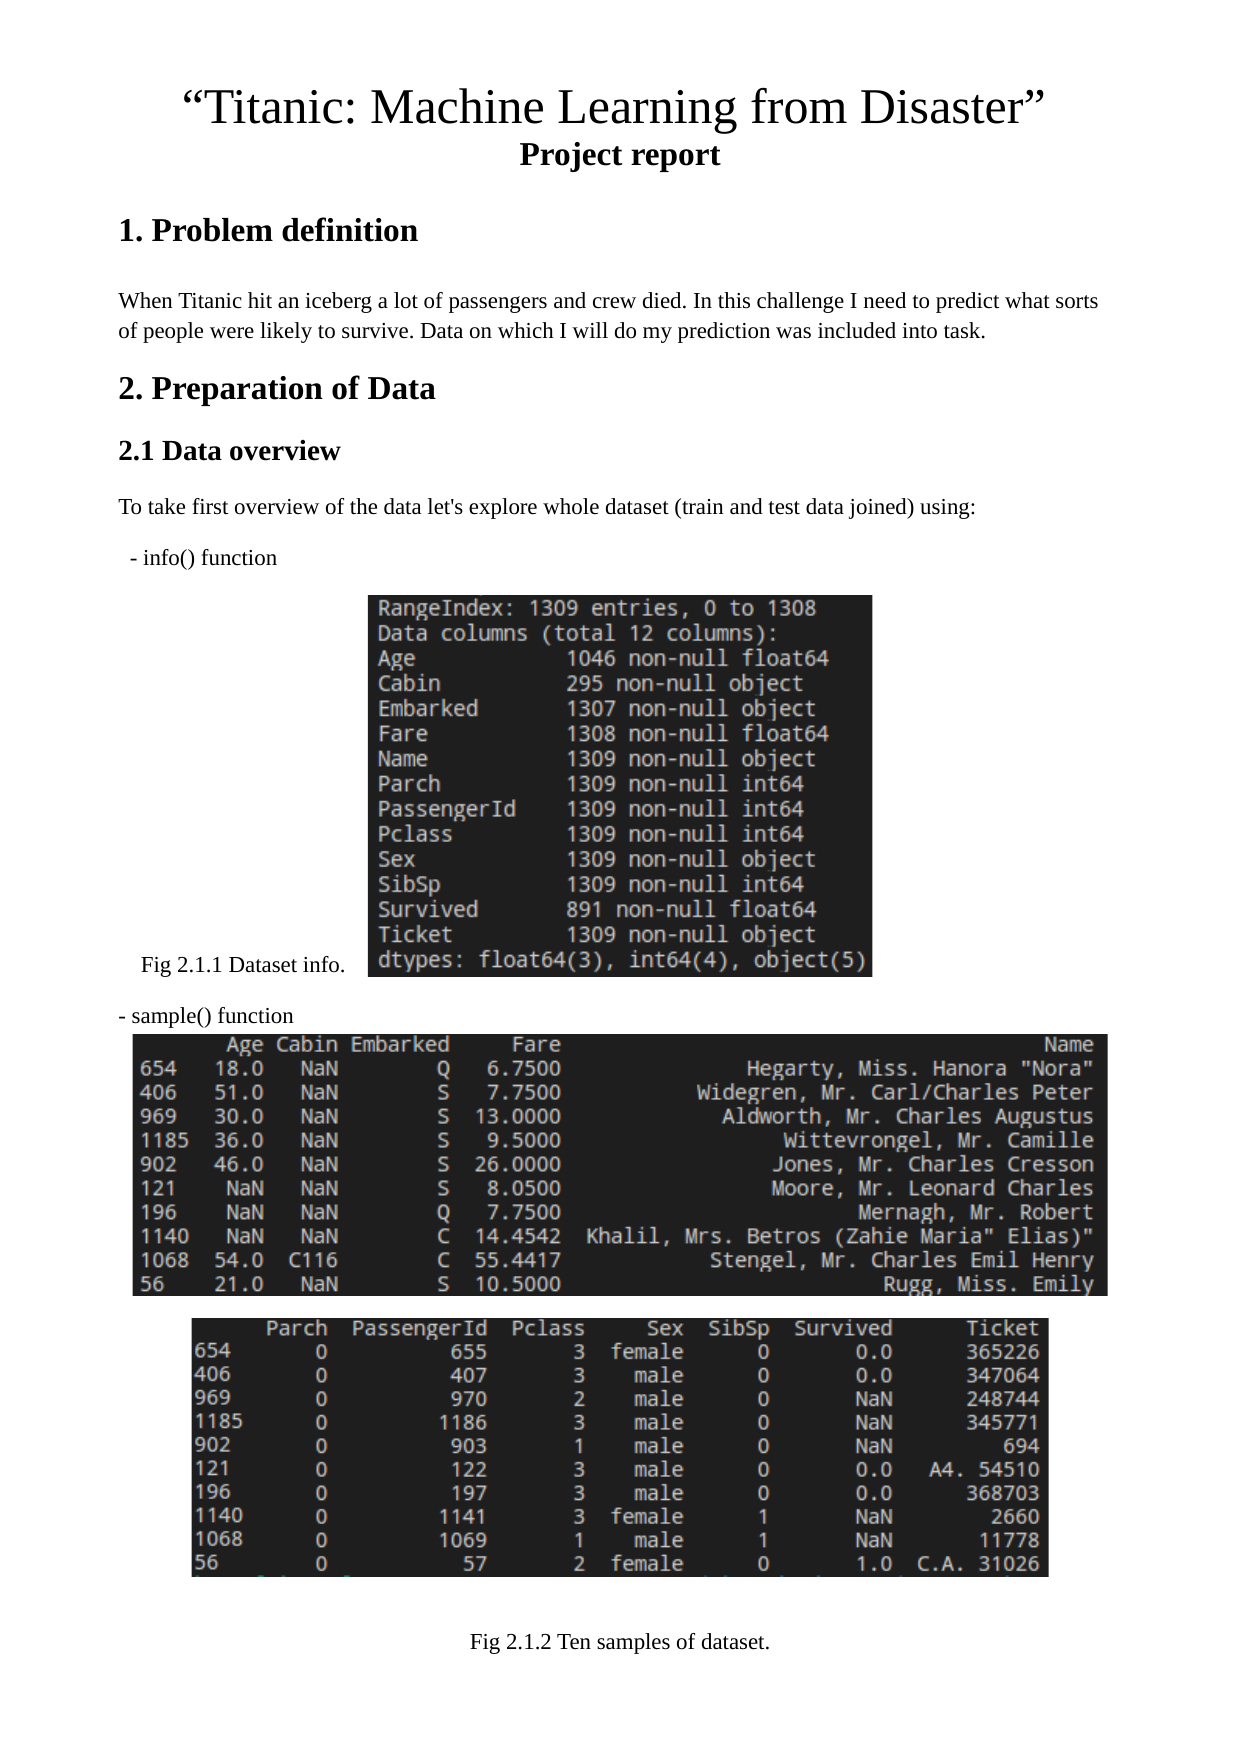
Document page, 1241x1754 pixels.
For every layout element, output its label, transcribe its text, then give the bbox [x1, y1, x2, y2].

text 1. Problem definition [118, 211, 1122, 249]
text Fig 2.1.2 Ten samples of dataset. [118, 1628, 1122, 1654]
picture [191, 1318, 1049, 1577]
picture [367, 595, 873, 977]
text To take first overview of the data let's explore whole dataset (train and test data joined) using: [118, 493, 1122, 519]
text 2. Preparation of Data [118, 369, 1122, 407]
picture [132, 1034, 1108, 1296]
text - info() function [118, 544, 1122, 570]
text “Titanic: Machine Learning from Disaster” [118, 77, 1122, 134]
text When Titanic hit an iceberg a lot of passengers and crew died. In this challenge I need to predict what sorts of people were likely to survive. Data on which I will do my prediction was included into task. [118, 287, 1122, 344]
text - sample() function [118, 1002, 1122, 1029]
text 2.1 Data overview [118, 433, 1122, 467]
text Fig 2.1.1 Dataset info. [118, 951, 1122, 978]
text Project report [118, 134, 1122, 172]
